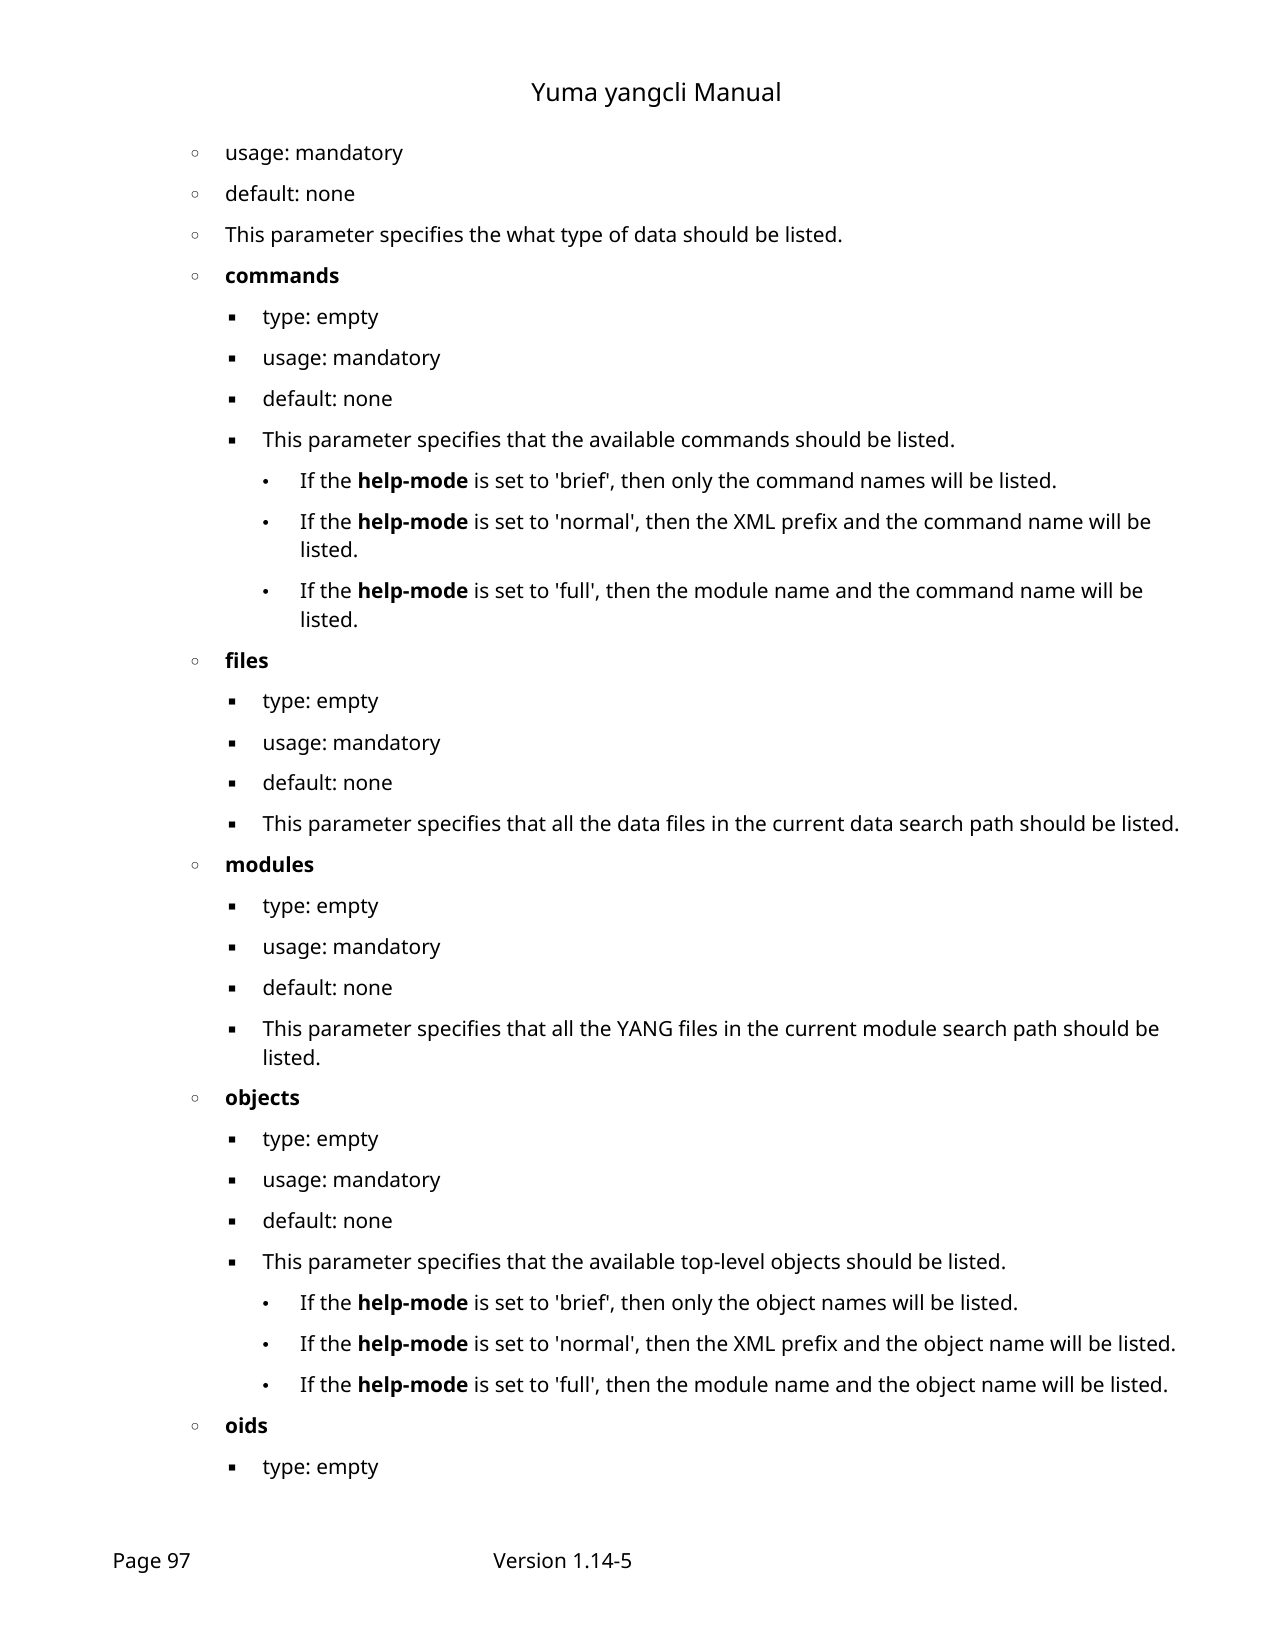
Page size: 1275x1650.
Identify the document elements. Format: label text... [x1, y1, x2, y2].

list If the help-mode is set to 'full', then the module name and the object name will be listed. [262, 1370, 1200, 1398]
list usage: mandatory [225, 1165, 1200, 1194]
list If the help-mode is set to 'full', then the module name and the command name will be listed. [262, 576, 1200, 633]
list This parameter specifies that all the YANG files in the current module search path should be listed. [225, 1014, 1200, 1071]
list oids [187, 1411, 1200, 1439]
list commands [187, 261, 1200, 290]
list This parameter specifies that the available commands should be listed. [225, 425, 1200, 453]
list objects [187, 1083, 1200, 1112]
list default: none [187, 179, 1200, 208]
list default: none [225, 973, 1200, 1002]
list type: empty [225, 1452, 1200, 1480]
list usage: mandatory [225, 932, 1200, 961]
list usage: mandatory [225, 343, 1200, 372]
list files [187, 646, 1200, 674]
list If the help-mode is set to 'brief', then only the object names will be listed. [262, 1288, 1200, 1317]
list modules [187, 850, 1200, 879]
list If the help-mode is set to 'brief', then only the command names will be listed. [262, 466, 1200, 494]
list type: empty [225, 1124, 1200, 1153]
list This parameter specifies the what type of data should be listed. [187, 220, 1200, 249]
list usage: mandatory [187, 138, 1200, 167]
list type: empty [225, 302, 1200, 331]
list default: none [225, 384, 1200, 413]
list If the help-mode is set to 'normal', then the XML prefix and the object name will be listed. [262, 1329, 1200, 1358]
list This parameter specifies that all the data files in the current data search path should be listed. [225, 809, 1200, 838]
list default: none [225, 1206, 1200, 1235]
list type: empty [225, 891, 1200, 920]
list This parameter specifies that the available top-level objects should be listed. [225, 1247, 1200, 1276]
list type: empty [225, 687, 1200, 715]
list If the help-mode is set to 'normal', then the XML prefix and the command name will be listed. [262, 507, 1200, 564]
list usage: mandatory [225, 728, 1200, 756]
list default: none [225, 768, 1200, 797]
